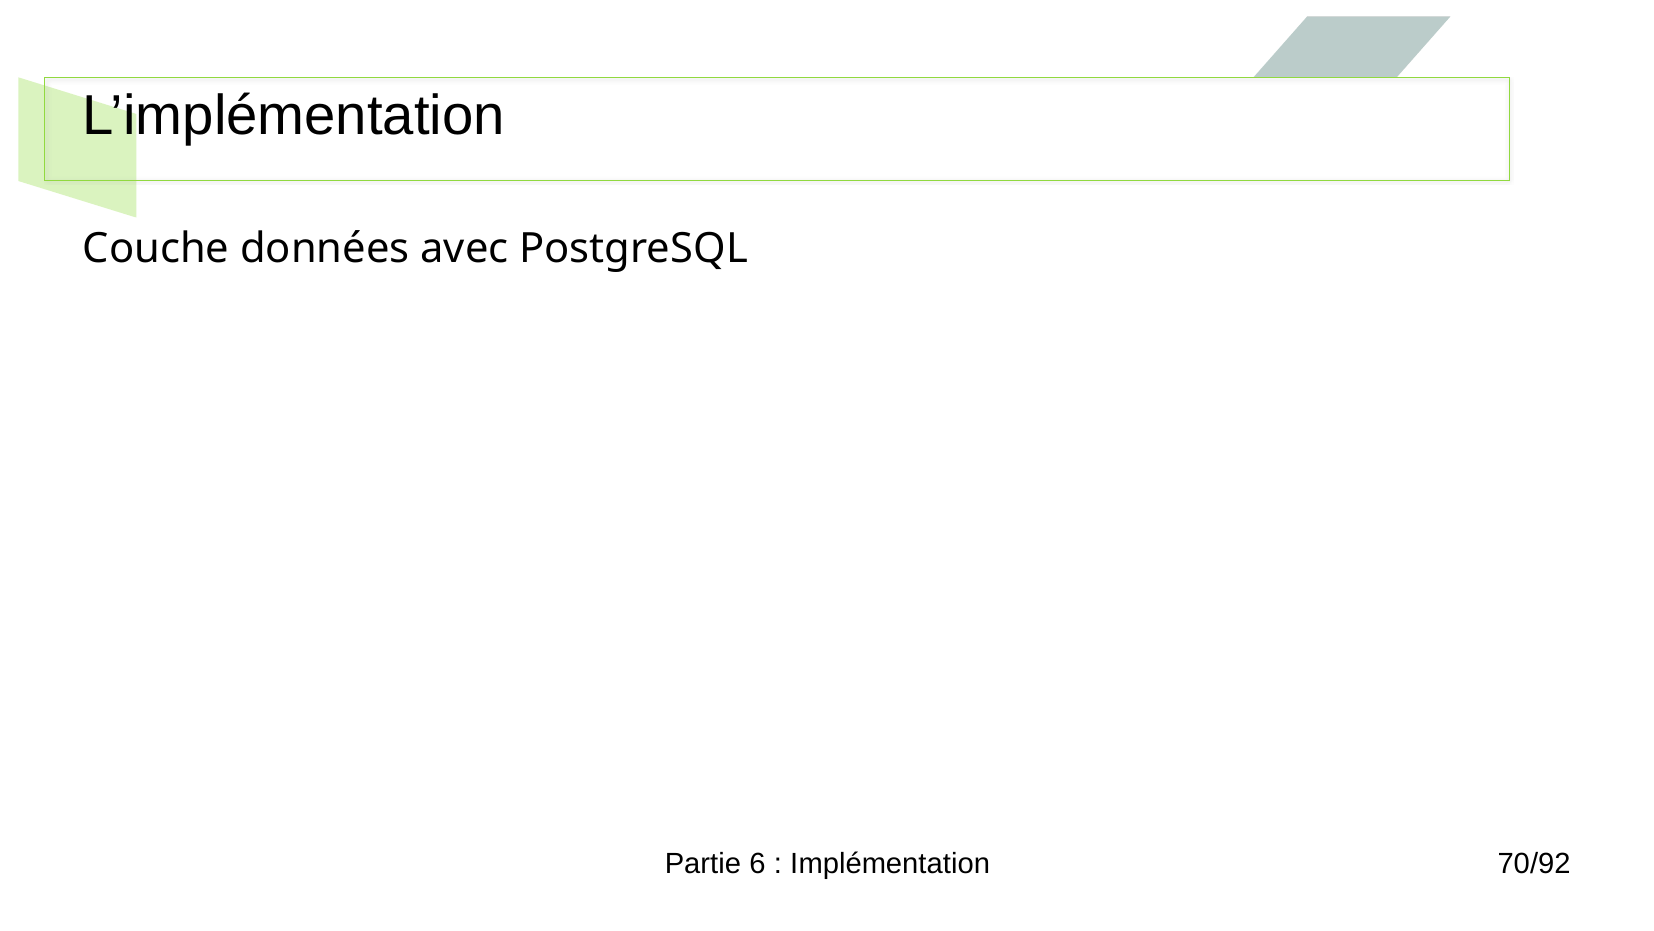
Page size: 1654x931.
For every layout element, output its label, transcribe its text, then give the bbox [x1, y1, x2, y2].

title L’implémentation [82, 37, 1571, 193]
list Couche données avec PostgreSQL [82, 217, 1571, 758]
